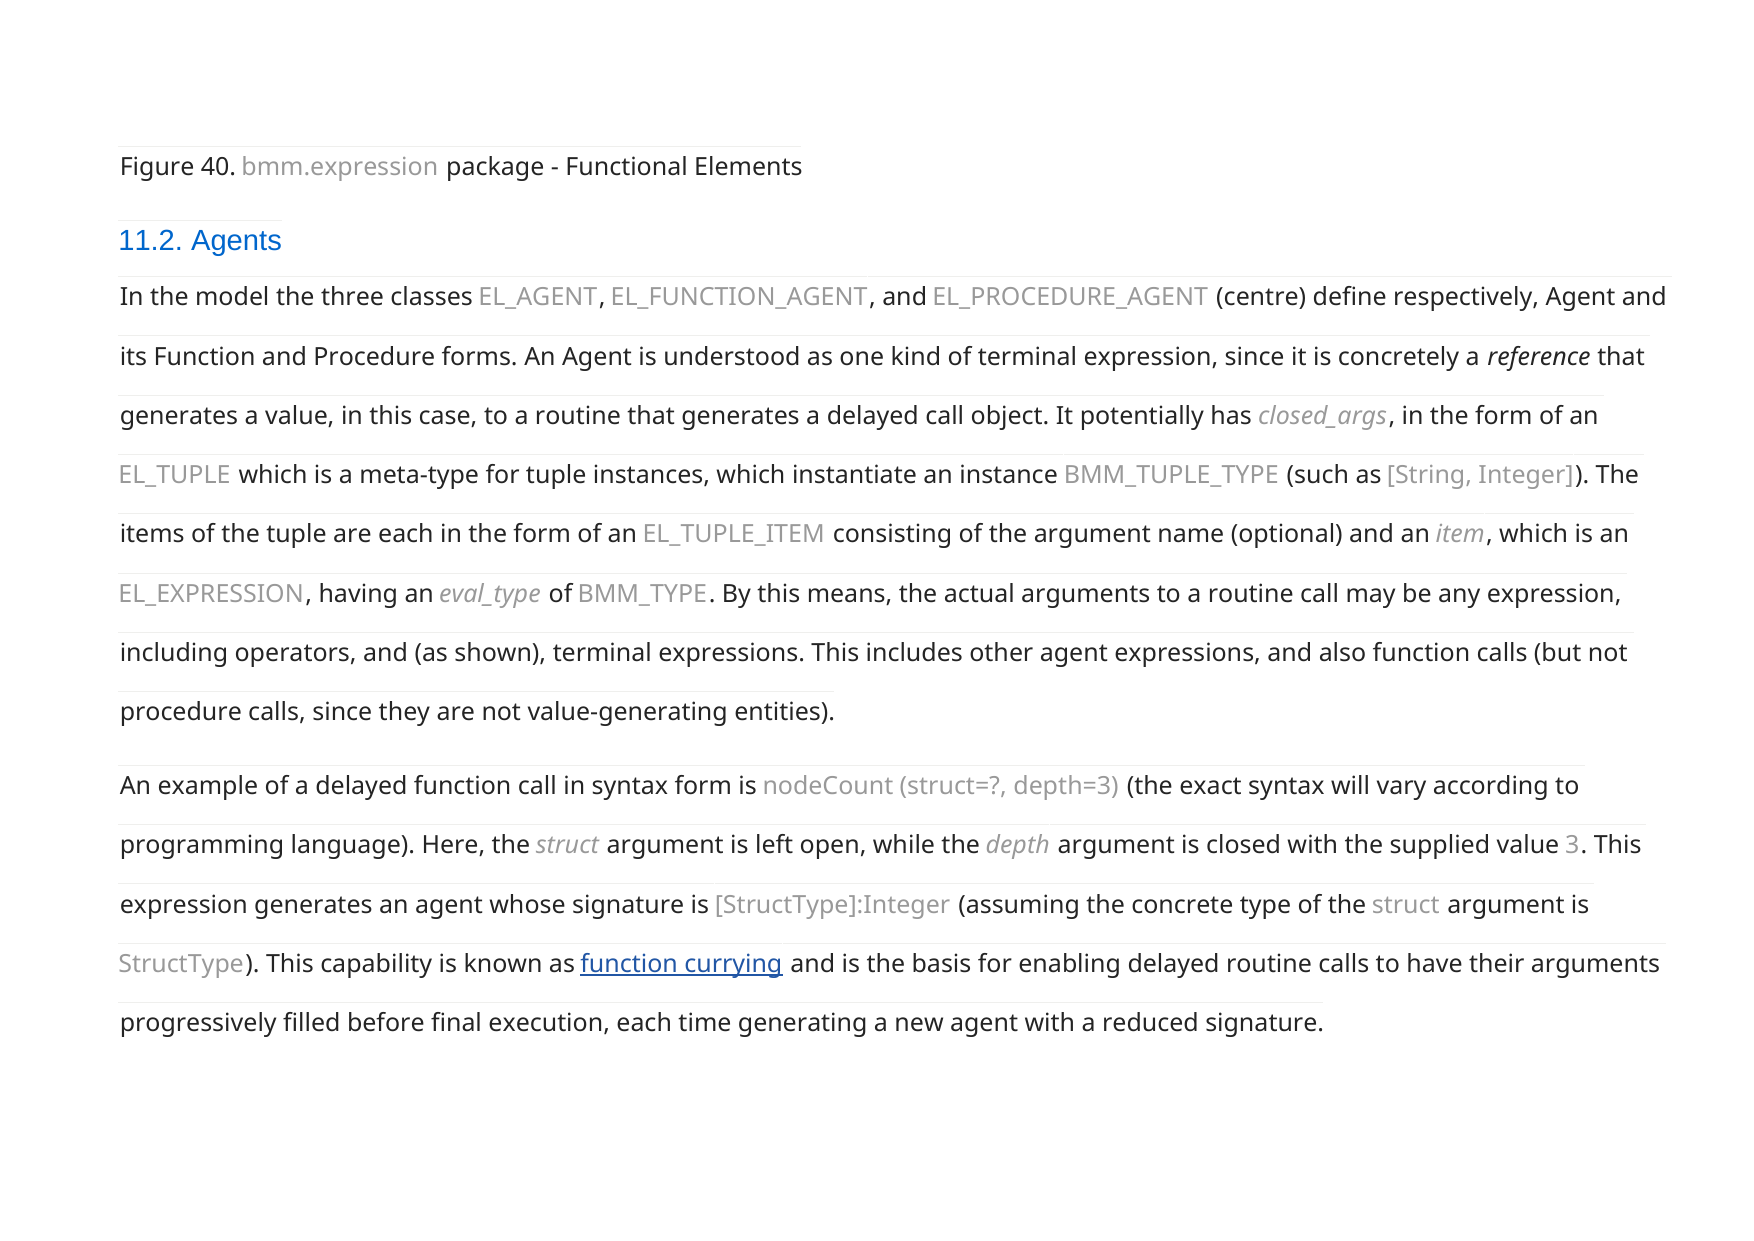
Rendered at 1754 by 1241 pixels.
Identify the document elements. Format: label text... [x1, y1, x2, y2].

text Figure 40. bmm.expression package - Functional Elements [118, 146, 1695, 183]
subtitle 11.2. Agents [118, 220, 1695, 256]
text An example of a delayed function call in syntax form is nodeCount (struct=?, depth=3) (the exact syntax will vary according to programming language). Here, the struct argument is left open, while the depth argument is closed with the supplied value 3. This expression generates an agent whose signature is [StructType]:Integer (assuming the concrete type of the struct argument is StructType). This capability is known as function currying and is the basis for enabling delayed routine calls to have their arguments progressively filled before final execution, each time generating a new agent with a reduced signature. [118, 765, 1695, 1039]
text In the model the three classes EL_AGENT, EL_FUNCTION_AGENT, and EL_PROCEDURE_AGENT (centre) define respectively, Agent and its Function and Procedure forms. An Agent is understood as one kind of terminal expression, since it is concretely a reference that generates a value, in this case, to a routine that generates a delayed call object. It potentially has closed_args, in the form of an EL_TUPLE which is a meta-type for tuple instances, which instantiate an instance BMM_TUPLE_TYPE (such as [String, Integer]). The items of the tuple are each in the form of an EL_TUPLE_ITEM consisting of the argument name (optional) and an item, which is an EL_EXPRESSION, having an eval_type of BMM_TYPE. By this means, the actual arguments to a routine call may be any expression, including operators, and (as shown), terminal expressions. This includes other agent expressions, and also function calls (but not procedure calls, since they are not value-generating entities). [118, 276, 1695, 728]
